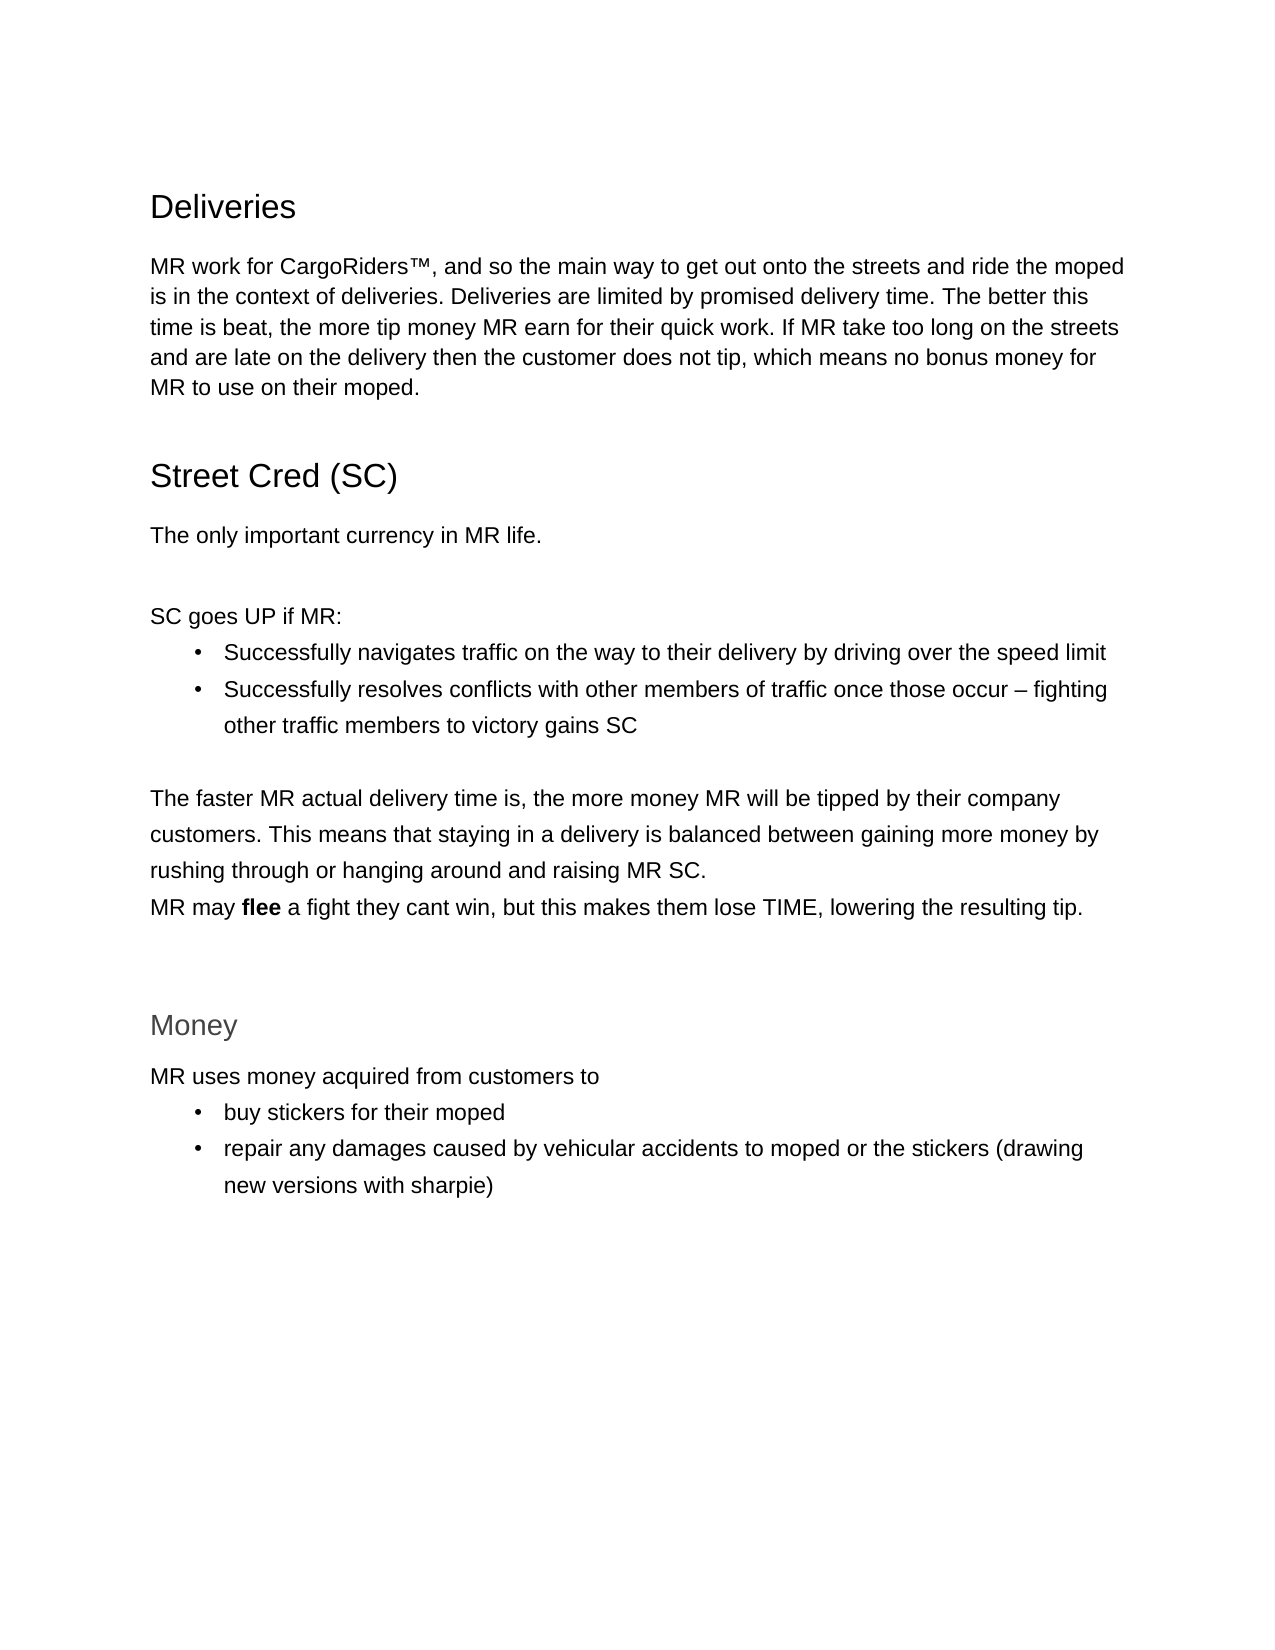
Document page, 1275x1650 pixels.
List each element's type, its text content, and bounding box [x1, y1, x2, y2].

subtitle Deliveries [150, 187, 1125, 226]
subtitle Money [150, 1008, 1125, 1042]
text SC goes UP if MR: [150, 603, 1125, 629]
list Successfully navigates traffic on the way to their delivery by driving over the speed limit [194, 639, 1125, 666]
text The faster MR actual delivery time is, the more money MR will be tipped by their company customers. This means that staying in a delivery is balanced between gaining more money by rushing through or hanging around and raising MR SC. [150, 784, 1125, 884]
text MR work for CargoRiders™, and so the main way to get out onto the streets and ride the moped is in the context of deliveries. Deliveries are limited by promised delivery time. The better this time is beat, the more tip money MR earn for their quick work. If MR take too long on the streets and are late on the delivery then the customer does not tip, which means no bonus money for MR to use on their moped. [150, 253, 1125, 400]
list repair any damages caused by vehicular accidents to moped or the stickers (drawing new versions with sharpie) [194, 1135, 1125, 1198]
subtitle Street Cred (SC) [150, 456, 1125, 494]
list buy stickers for their moped [194, 1099, 1125, 1125]
text MR uses money acquired from customers to [150, 1063, 1125, 1089]
list Successfully resolves conflicts with other members of traffic once those occur – fighting other traffic members to victory gains SC [194, 676, 1125, 738]
text The only important currency in MR life. [150, 522, 1125, 548]
text MR may flee a fight they cant win, but this makes them lose TIME, lowering the resulting tip. [150, 894, 1125, 920]
